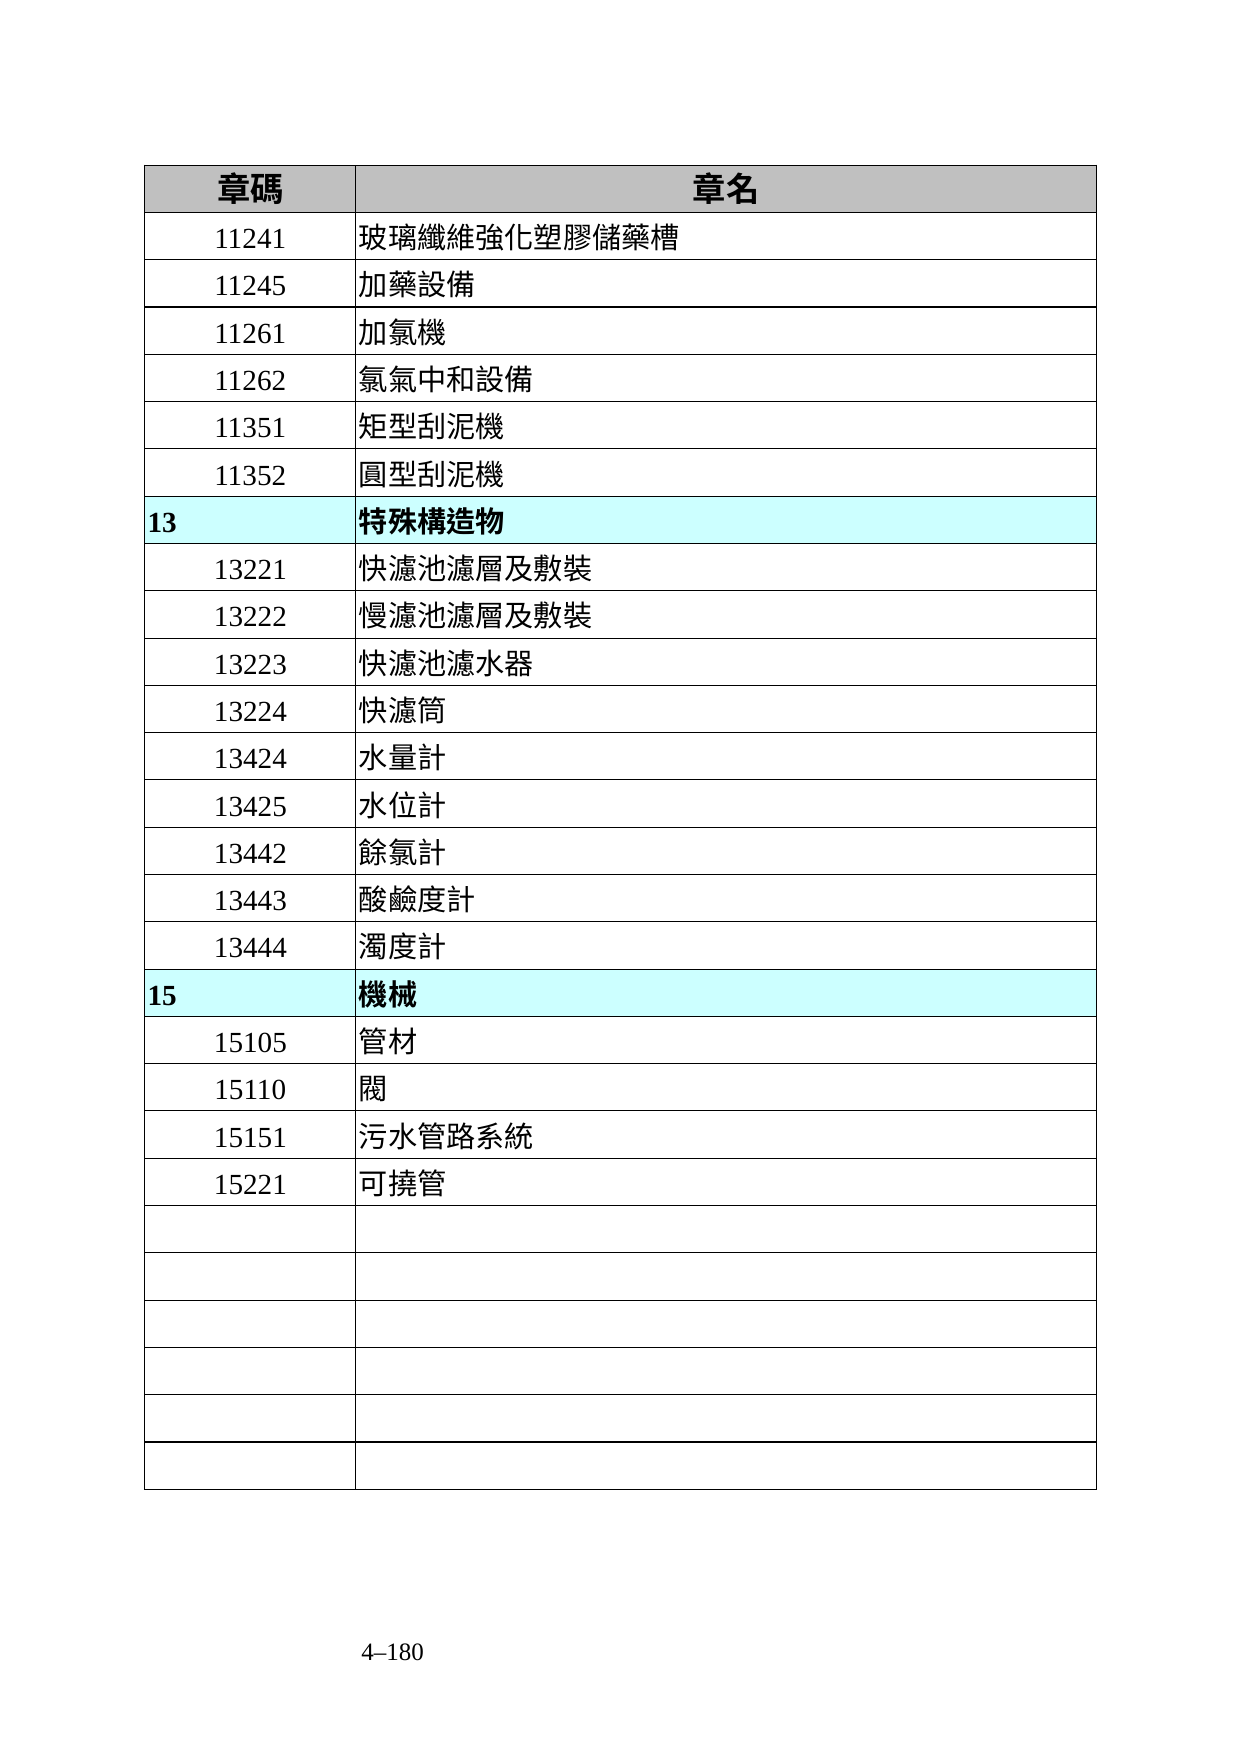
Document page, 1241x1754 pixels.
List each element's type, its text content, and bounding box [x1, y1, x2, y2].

table_cell 11245 [145, 260, 355, 306]
table_cell 11352 [145, 449, 355, 496]
table_cell 酸鹼度計 [356, 875, 1096, 921]
table_cell 慢濾池濾層及敷裝 [356, 591, 1096, 637]
table_cell 11262 [145, 355, 355, 401]
table_header 章碼 [145, 166, 355, 212]
table_cell 加氯機 [356, 308, 1096, 354]
table_cell 13443 [145, 875, 355, 921]
table_cell 13223 [145, 639, 355, 685]
table_cell 快濾池濾水器 [356, 639, 1096, 685]
table_cell [145, 1348, 355, 1394]
table_cell 13444 [145, 922, 355, 968]
table_cell 15105 [145, 1017, 355, 1063]
table_cell 餘氯計 [356, 828, 1096, 874]
table_cell 13224 [145, 686, 355, 732]
table_cell [356, 1206, 1096, 1252]
table_cell 管材 [356, 1017, 1096, 1063]
table_cell 快濾池濾層及敷裝 [356, 544, 1096, 590]
table_cell [145, 1301, 355, 1347]
table_cell 污水管路系統 [356, 1111, 1096, 1158]
table_cell [356, 1443, 1096, 1489]
table_cell [145, 1253, 355, 1299]
table_cell [145, 1395, 355, 1441]
table_cell [356, 1348, 1096, 1394]
table_cell 13424 [145, 733, 355, 779]
table_cell 11261 [145, 308, 355, 354]
table_cell 水量計 [356, 733, 1096, 779]
table_cell [356, 1253, 1096, 1299]
table_cell 可撓管 [356, 1159, 1096, 1205]
table_cell 矩型刮泥機 [356, 402, 1096, 448]
table_cell 11351 [145, 402, 355, 448]
table_cell 13221 [145, 544, 355, 590]
table_cell 加藥設備 [356, 260, 1096, 306]
table_cell 15151 [145, 1111, 355, 1158]
table_cell 15110 [145, 1064, 355, 1110]
table_cell 閥 [356, 1064, 1096, 1110]
table_cell [356, 1395, 1096, 1441]
table_cell 氯氣中和設備 [356, 355, 1096, 401]
table_cell 水位計 [356, 780, 1096, 827]
table_cell 玻璃纖維強化塑膠儲藥槽 [356, 213, 1096, 259]
table_cell 13 [145, 497, 355, 543]
table_cell [145, 1206, 355, 1252]
table_cell [356, 1301, 1096, 1347]
table_cell [145, 1443, 355, 1489]
table_cell 13222 [145, 591, 355, 637]
table_cell 特殊構造物 [356, 497, 1096, 543]
table_cell 濁度計 [356, 922, 1096, 968]
table_cell 11241 [145, 213, 355, 259]
table_cell 13442 [145, 828, 355, 874]
table_cell 快濾筒 [356, 686, 1096, 732]
table_cell 13425 [145, 780, 355, 827]
table_cell 15221 [145, 1159, 355, 1205]
table_cell 機械 [356, 970, 1096, 1016]
table_cell 圓型刮泥機 [356, 449, 1096, 496]
table_header 章名 [356, 166, 1096, 212]
table_cell 15 [145, 970, 355, 1016]
